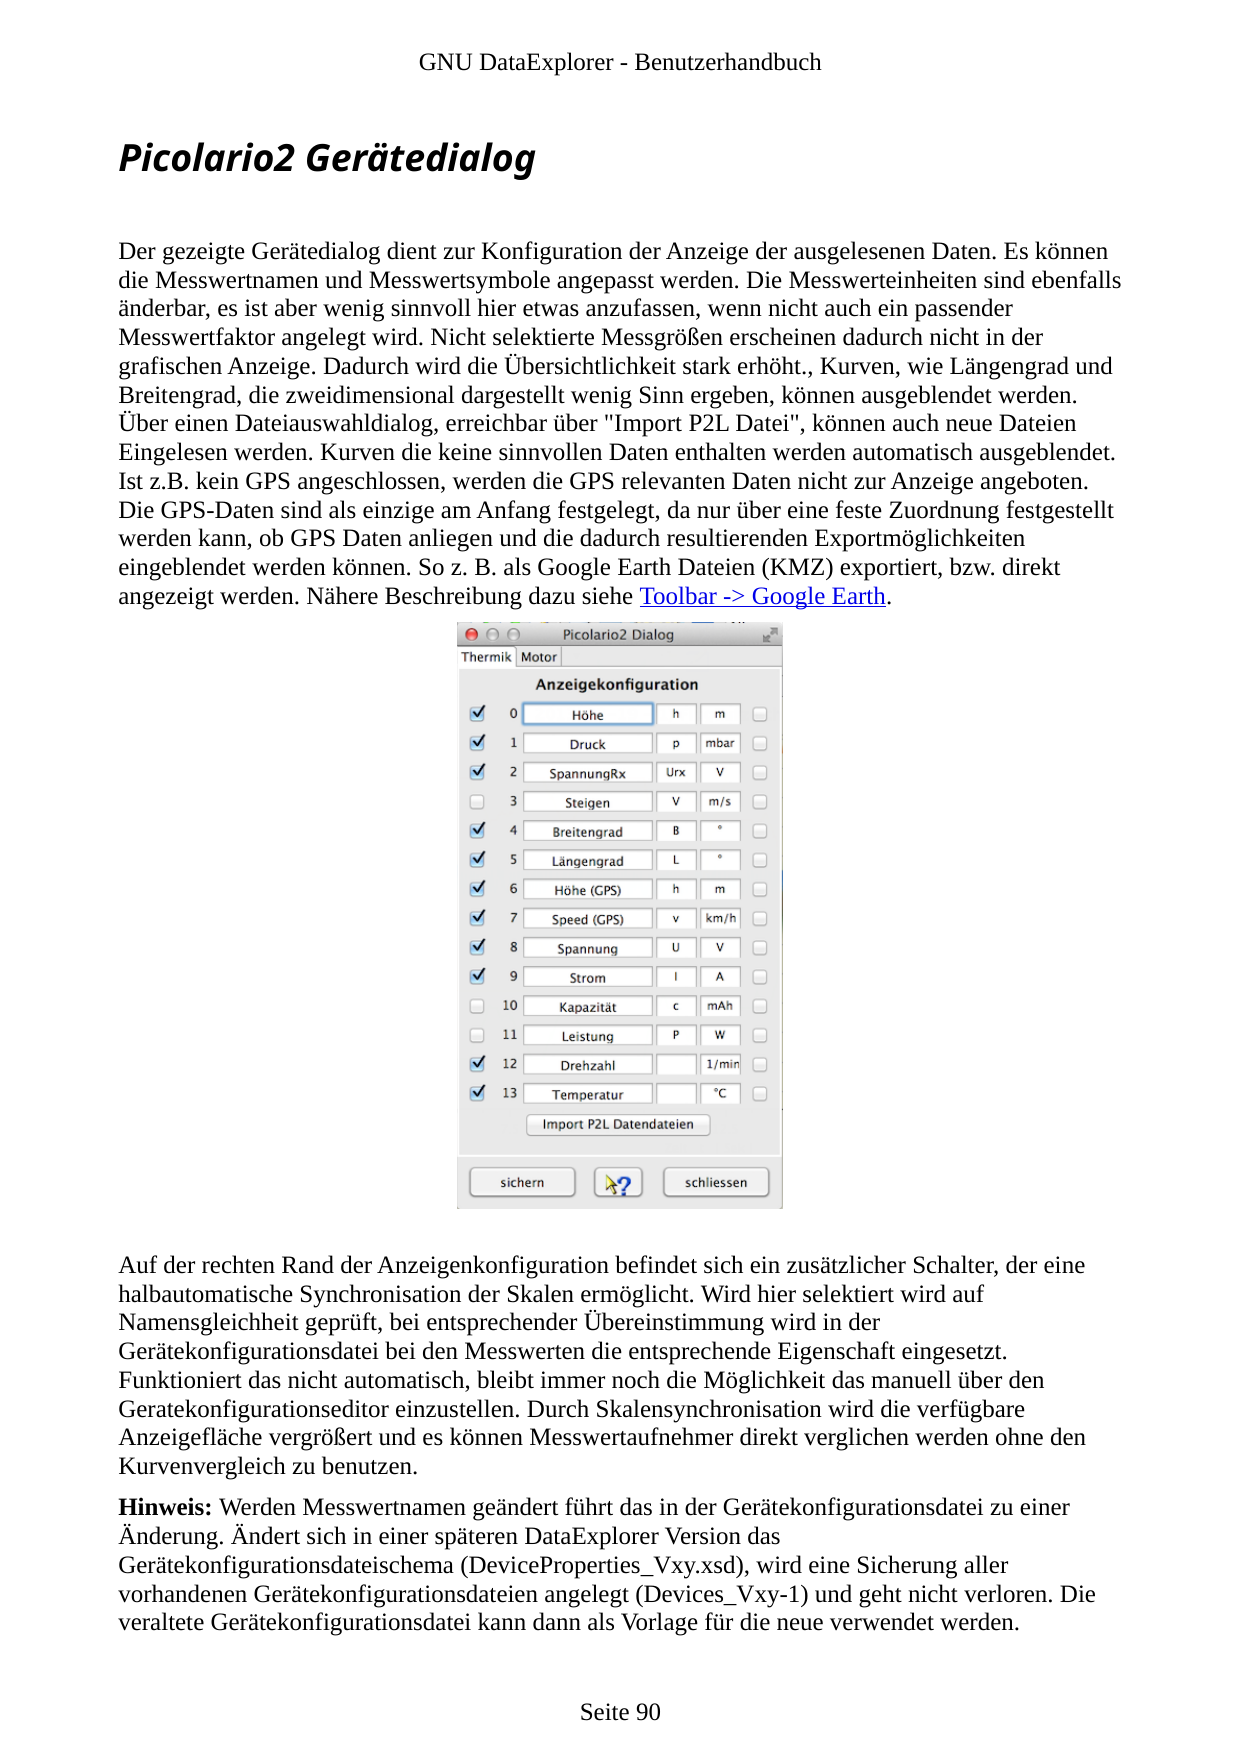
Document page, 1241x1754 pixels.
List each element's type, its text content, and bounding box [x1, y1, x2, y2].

text Der gezeigte Gerätedialog dient zur Konfiguration der Anzeige der ausgelesenen Daten. Es können die Messwertnamen und Messwertsymbole angepasst werden. Die Messwerteinheiten sind ebenfalls änderbar, es ist aber wenig sinnvoll hier etwas anzufassen, wenn nicht auch ein passender Messwertfaktor angelegt wird. Nicht selektierte Messgrößen erscheinen dadurch nicht in der grafischen Anzeige. Dadurch wird die Übersichtlichkeit stark erhöht., Kurven, wie Längengrad und Breitengrad, die zweidimensional dargestellt wenig Sinn ergeben, können ausgeblendet werden. Über einen Dateiauswahldialog, erreichbar über "Import P2L Datei", können auch neue Dateien Eingelesen werden. Kurven die keine sinnvollen Daten enthalten werden automatisch ausgeblendet. Ist z.B. kein GPS angeschlossen, werden die GPS relevanten Daten nicht zur Anzeige angeboten. Die GPS-Daten sind als einzige am Anfang festgelegt, da nur über eine feste Zuordnung festgestellt werden kann, ob GPS Daten anliegen und die dadurch resultierenden Exportmöglichkeiten eingeblendet werden können. So z. B. als Google Earth Dateien (KMZ) exportiert, bzw. direkt angezeigt werden. Nähere Beschreibung dazu siehe Toolbar -> Google Earth. [118, 236, 1122, 610]
text Auf der rechten Rand der Anzeigenkonfiguration befindet sich ein zusätzlicher Schalter, der eine halbautomatische Synchronisation der Skalen ermöglicht. Wird hier selektiert wird auf Namensgleichheit geprüft, bei entsprechender Übereinstimmung wird in der Gerätekonfigurationsdatei bei den Messwerten die entsprechende Eigenschaft eingesetzt. Funktioniert das nicht automatisch, bleibt immer noch die Möglichkeit das manuell über den Geratekonfigurationseditor einzustellen. Durch Skalensynchronisation wird die verfügbare Anzeigefläche vergrößert und es können Messwertaufnehmer direkt verglichen werden ohne den Kurvenvergleich zu benutzen. [118, 1250, 1122, 1480]
subtitle Picolario2 Gerätedialog [118, 131, 1122, 182]
picture [457, 622, 783, 1209]
text Hinweis: Werden Messwertnamen geändert führt das in der Gerätekonfigurationsdatei zu einer Änderung. Ändert sich in einer späteren DataExplorer Version das Gerätekonfigurationsdateischema (DeviceProperties_Vxy.xsd), wird eine Sicherung aller vorhandenen Gerätekonfigurationsdateien angelegt (Devices_Vxy-1) und geht nicht verloren. Die veraltete Gerätekonfigurationsdatei kann dann als Vorlage für die neue verwendet werden. [118, 1492, 1122, 1636]
